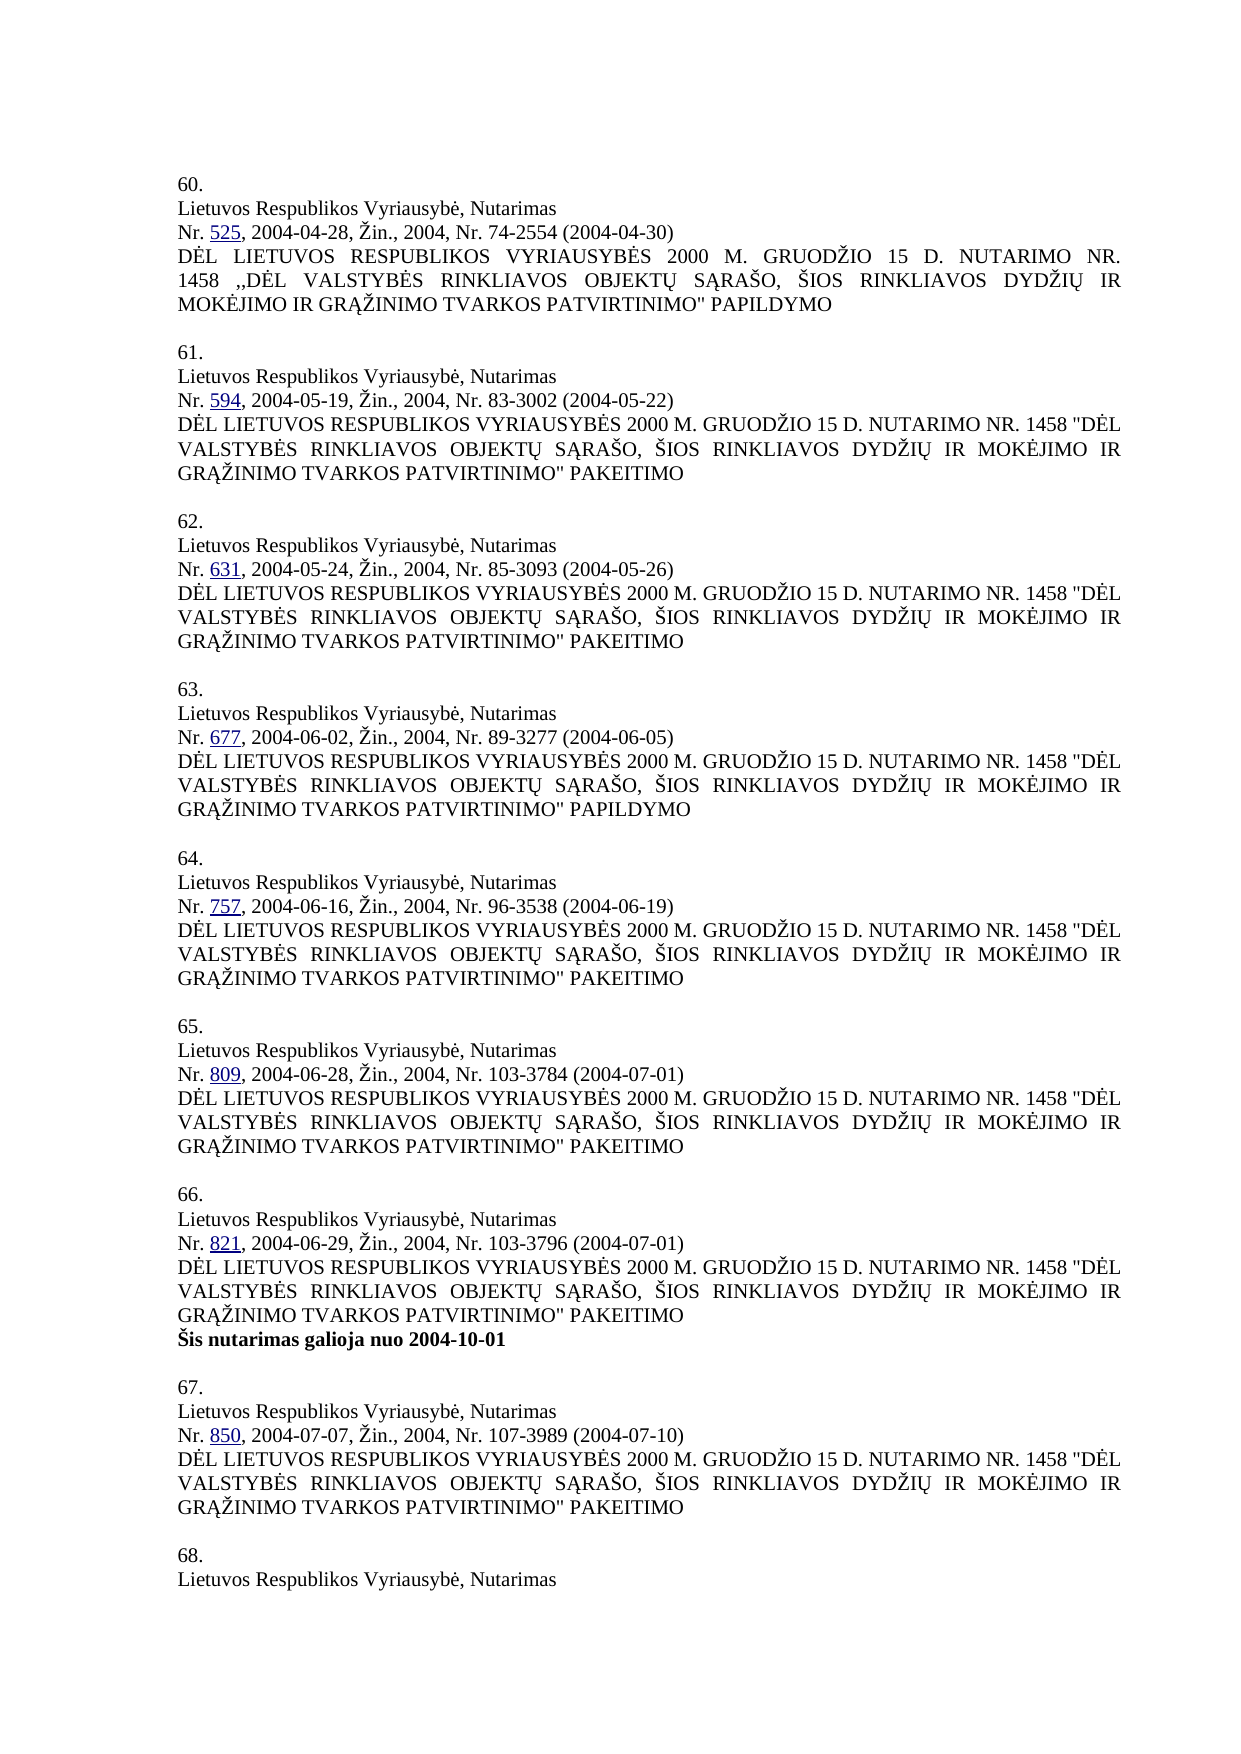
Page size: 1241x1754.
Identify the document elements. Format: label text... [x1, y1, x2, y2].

text Nr. 631, 2004-05-24, Žin., 2004, Nr. 85-3093 (2004-05-26) [177, 557, 1122, 581]
text Nr. 809, 2004-06-28, Žin., 2004, Nr. 103-3784 (2004-07-01) [177, 1062, 1122, 1086]
text 67. [177, 1375, 1122, 1399]
text 68. [177, 1543, 1122, 1567]
text 65. [177, 1014, 1122, 1038]
text Lietuvos Respublikos Vyriausybė, Nutarimas [177, 1399, 1122, 1423]
text DĖL LIETUVOS RESPUBLIKOS VYRIAUSYBĖS 2000 M. GRUODŽIO 15 D. NUTARIMO NR. 1458 "DĖL VALSTYBĖS RINKLIAVOS OBJEKTŲ SĄRAŠO, ŠIOS RINKLIAVOS DYDŽIŲ IR MOKĖJIMO IR GRĄŽINIMO TVARKOS PATVIRTINIMO" PAKEITIMO [177, 918, 1122, 990]
text DĖL LIETUVOS RESPUBLIKOS VYRIAUSYBĖS 2000 M. GRUODŽIO 15 D. NUTARIMO NR. 1458 "DĖL VALSTYBĖS RINKLIAVOS OBJEKTŲ SĄRAŠO, ŠIOS RINKLIAVOS DYDŽIŲ IR MOKĖJIMO IR GRĄŽINIMO TVARKOS PATVIRTINIMO" PAKEITIMO [177, 1086, 1122, 1158]
text DĖL LIETUVOS RESPUBLIKOS VYRIAUSYBĖS 2000 M. GRUODŽIO 15 D. NUTARIMO NR. 1458 ,,DĖL VALSTYBĖS RINKLIAVOS OBJEKTŲ SĄRAŠO, ŠIOS RINKLIAVOS DYDŽIŲ IR MOKĖJIMO IR GRĄŽINIMO TVARKOS PATVIRTINIMO" PAPILDYMO [177, 244, 1122, 316]
text Šis nutarimas galioja nuo 2004-10-01 [177, 1327, 1122, 1351]
text 63. [177, 677, 1122, 701]
text 66. [177, 1182, 1122, 1206]
text Nr. 757, 2004-06-16, Žin., 2004, Nr. 96-3538 (2004-06-19) [177, 894, 1122, 918]
text 60. [177, 172, 1122, 196]
text Nr. 594, 2004-05-19, Žin., 2004, Nr. 83-3002 (2004-05-22) [177, 388, 1122, 412]
text Lietuvos Respublikos Vyriausybė, Nutarimas [177, 533, 1122, 557]
text Lietuvos Respublikos Vyriausybė, Nutarimas [177, 1206, 1122, 1231]
text Lietuvos Respublikos Vyriausybė, Nutarimas [177, 869, 1122, 894]
text DĖL LIETUVOS RESPUBLIKOS VYRIAUSYBĖS 2000 M. GRUODŽIO 15 D. NUTARIMO NR. 1458 "DĖL VALSTYBĖS RINKLIAVOS OBJEKTŲ SĄRAŠO, ŠIOS RINKLIAVOS DYDŽIŲ IR MOKĖJIMO IR GRĄŽINIMO TVARKOS PATVIRTINIMO" PAKEITIMO [177, 1254, 1122, 1327]
text DĖL LIETUVOS RESPUBLIKOS VYRIAUSYBĖS 2000 M. GRUODŽIO 15 D. NUTARIMO NR. 1458 "DĖL VALSTYBĖS RINKLIAVOS OBJEKTŲ SĄRAŠO, ŠIOS RINKLIAVOS DYDŽIŲ IR MOKĖJIMO IR GRĄŽINIMO TVARKOS PATVIRTINIMO" PAPILDYMO [177, 749, 1122, 821]
text Nr. 525, 2004-04-28, Žin., 2004, Nr. 74-2554 (2004-04-30) [177, 220, 1122, 244]
text Lietuvos Respublikos Vyriausybė, Nutarimas [177, 364, 1122, 388]
text Lietuvos Respublikos Vyriausybė, Nutarimas [177, 1567, 1122, 1591]
text Nr. 821, 2004-06-29, Žin., 2004, Nr. 103-3796 (2004-07-01) [177, 1231, 1122, 1254]
text 61. [177, 340, 1122, 364]
text DĖL LIETUVOS RESPUBLIKOS VYRIAUSYBĖS 2000 M. GRUODŽIO 15 D. NUTARIMO NR. 1458 "DĖL VALSTYBĖS RINKLIAVOS OBJEKTŲ SĄRAŠO, ŠIOS RINKLIAVOS DYDŽIŲ IR MOKĖJIMO IR GRĄŽINIMO TVARKOS PATVIRTINIMO" PAKEITIMO [177, 581, 1122, 653]
text Lietuvos Respublikos Vyriausybė, Nutarimas [177, 196, 1122, 220]
text Nr. 850, 2004-07-07, Žin., 2004, Nr. 107-3989 (2004-07-10) [177, 1423, 1122, 1447]
text DĖL LIETUVOS RESPUBLIKOS VYRIAUSYBĖS 2000 M. GRUODŽIO 15 D. NUTARIMO NR. 1458 "DĖL VALSTYBĖS RINKLIAVOS OBJEKTŲ SĄRAŠO, ŠIOS RINKLIAVOS DYDŽIŲ IR MOKĖJIMO IR GRĄŽINIMO TVARKOS PATVIRTINIMO" PAKEITIMO [177, 412, 1122, 484]
text DĖL LIETUVOS RESPUBLIKOS VYRIAUSYBĖS 2000 M. GRUODŽIO 15 D. NUTARIMO NR. 1458 "DĖL VALSTYBĖS RINKLIAVOS OBJEKTŲ SĄRAŠO, ŠIOS RINKLIAVOS DYDŽIŲ IR MOKĖJIMO IR GRĄŽINIMO TVARKOS PATVIRTINIMO" PAKEITIMO [177, 1447, 1122, 1519]
text Nr. 677, 2004-06-02, Žin., 2004, Nr. 89-3277 (2004-06-05) [177, 725, 1122, 749]
text 64. [177, 846, 1122, 869]
text Lietuvos Respublikos Vyriausybė, Nutarimas [177, 1038, 1122, 1062]
text Lietuvos Respublikos Vyriausybė, Nutarimas [177, 701, 1122, 725]
text 62. [177, 509, 1122, 533]
